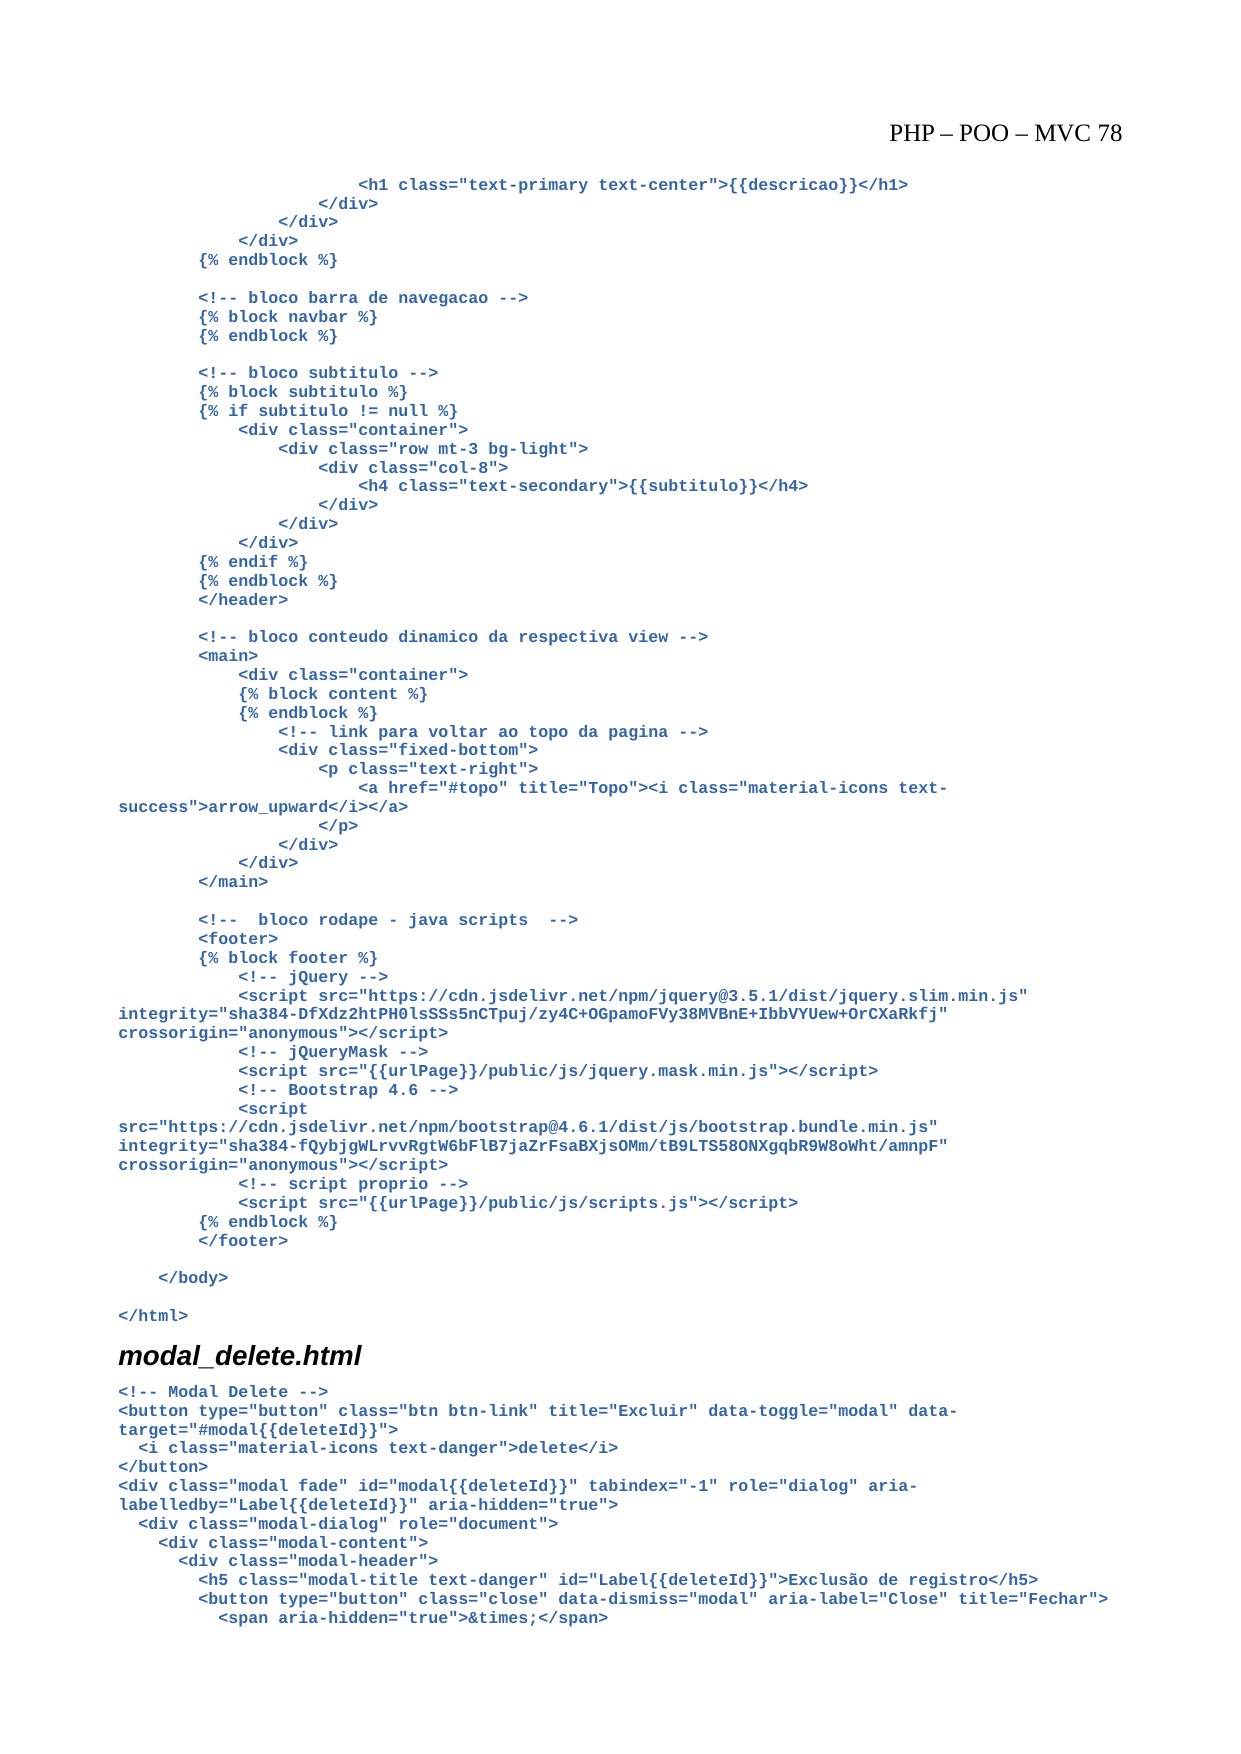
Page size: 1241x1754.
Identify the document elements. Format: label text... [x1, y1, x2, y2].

text <!-- bloco subtitulo --> [118, 365, 1122, 384]
text <main> [118, 648, 1122, 667]
text {% if subtitulo != null %} [118, 403, 1122, 421]
text <div class="fixed-bottom"> [118, 742, 1122, 761]
text {% endif %} [118, 553, 1122, 572]
subtitle modal_delete.html [118, 1339, 1122, 1371]
text <script src="https://cdn.jsdelivr.net/npm/bootstrap@4.6.1/dist/js/bootstrap.bundle.min.js" integrity="sha384-fQybjgWLrvvRgtW6bFlB7jaZrFsaBXjsOMm/tB9LTS58ONXgqbR9W8oWht/amnpF" crossorigin="anonymous"></script> [118, 1100, 1122, 1176]
text <!-- bloco barra de navegacao --> [118, 289, 1122, 308]
text <script src="https://cdn.jsdelivr.net/npm/jquery@3.5.1/dist/jquery.slim.min.js" integrity="sha384-DfXdz2htPH0lsSSs5nCTpuj/zy4C+OGpamoFVy38MVBnE+IbbVYUew+OrCXaRkfj" crossorigin="anonymous"></script> [118, 987, 1122, 1044]
text <span aria-hidden="true">&times;</span> [118, 1609, 1122, 1628]
text </div> [118, 497, 1122, 516]
text <a href="#topo" title="Topo"><i class="material-icons text-success">arrow_upward</i></a> [118, 780, 1122, 817]
text {% endblock %} [118, 252, 1122, 271]
text <!-- jQuery --> [118, 968, 1122, 987]
text </div> [118, 534, 1122, 553]
text <div class="row mt-3 bg-light"> [118, 440, 1122, 459]
text <div class="container"> [118, 667, 1122, 685]
text </div> [118, 516, 1122, 534]
text <!-- script proprio --> [118, 1176, 1122, 1194]
text <div class="modal fade" id="modal{{deleteId}}" tabindex="-1" role="dialog" aria-labelledby="Label{{deleteId}}" aria-hidden="true"> [118, 1478, 1122, 1515]
text {% block subtitulo %} [118, 384, 1122, 403]
text </div> [118, 233, 1122, 252]
text <div class="col-8"> [118, 459, 1122, 478]
text {% block content %} [118, 685, 1122, 704]
text <h4 class="text-secondary">{{subtitulo}}</h4> [118, 478, 1122, 497]
text <!-- bloco conteudo dinamico da respectiva view --> [118, 629, 1122, 648]
text </html> [118, 1308, 1122, 1326]
text <!-- Modal Delete --> [118, 1383, 1122, 1402]
text <h5 class="modal-title text-danger" id="Label{{deleteId}}">Exclusão de registro</h5> [118, 1572, 1122, 1591]
text <!-- bloco rodape - java scripts --> [118, 912, 1122, 931]
text <i class="material-icons text-danger">delete</i> [118, 1440, 1122, 1459]
text <div class="container"> [118, 421, 1122, 440]
text <script src="{{urlPage}}/public/js/jquery.mask.min.js"></script> [118, 1062, 1122, 1081]
text {% endblock %} [118, 1213, 1122, 1232]
text </footer> [118, 1232, 1122, 1251]
text <h1 class="text-primary text-center">{{descricao}}</h1> [118, 176, 1122, 195]
text {% endblock %} [118, 572, 1122, 591]
text {% endblock %} [118, 327, 1122, 346]
text <footer> [118, 931, 1122, 949]
text <button type="button" class="btn btn-link" title="Excluir" data-toggle="modal" data-target="#modal{{deleteId}}"> [118, 1402, 1122, 1440]
text {% endblock %} [118, 704, 1122, 723]
text {% block footer %} [118, 949, 1122, 968]
text </button> [118, 1459, 1122, 1478]
text <div class="modal-content"> [118, 1534, 1122, 1553]
text <button type="button" class="close" data-dismiss="modal" aria-label="Close" title="Fechar"> [118, 1591, 1122, 1609]
text </header> [118, 591, 1122, 610]
text </div> [118, 855, 1122, 874]
text <p class="text-right"> [118, 761, 1122, 780]
text <!-- link para voltar ao topo da pagina --> [118, 723, 1122, 742]
text <div class="modal-dialog" role="document"> [118, 1515, 1122, 1534]
text </div> [118, 195, 1122, 214]
text </body> [118, 1270, 1122, 1289]
text </div> [118, 214, 1122, 233]
text </main> [118, 874, 1122, 893]
text <!-- jQueryMask --> [118, 1044, 1122, 1062]
text <script src="{{urlPage}}/public/js/scripts.js"></script> [118, 1194, 1122, 1213]
text {% block navbar %} [118, 308, 1122, 327]
text <!-- Bootstrap 4.6 --> [118, 1081, 1122, 1100]
text </p> [118, 817, 1122, 836]
text </div> [118, 836, 1122, 855]
text <div class="modal-header"> [118, 1553, 1122, 1572]
